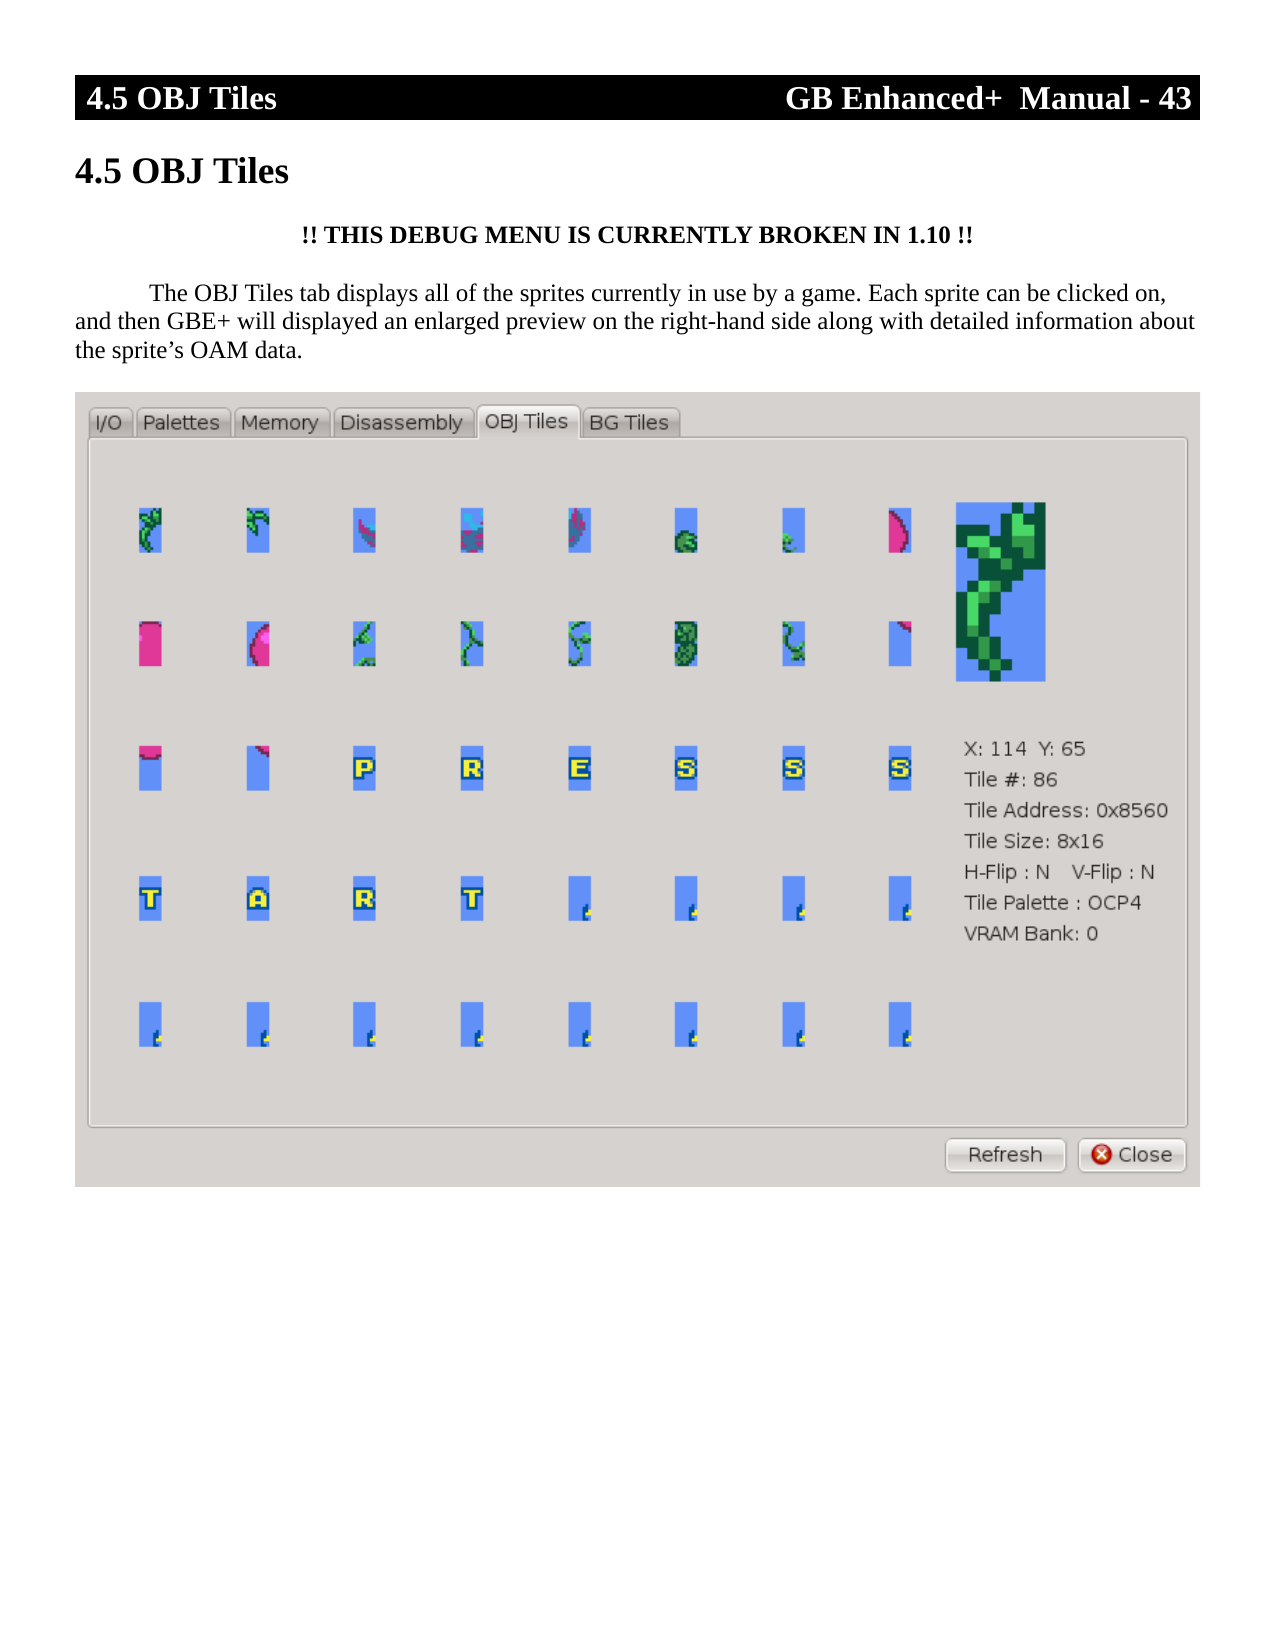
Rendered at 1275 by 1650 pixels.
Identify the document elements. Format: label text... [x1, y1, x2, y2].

picture [75, 392, 1200, 1187]
text !! THIS DEBUG MENU IS CURRENTLY BROKEN IN 1.10 !! [75, 220, 1200, 249]
text The OBJ Tiles tab displays all of the sprites currently in use by a game. Each sprite can be clicked on, and then GBE+ will displayed an enlarged preview on the right-hand side along with detailed information about the sprite’s OAM data. [75, 278, 1200, 364]
text 4.5 OBJ Tiles GB Enhanced+ Manual - 43 [75, 75, 1200, 119]
text 4.5 OBJ Tiles [75, 148, 1200, 191]
